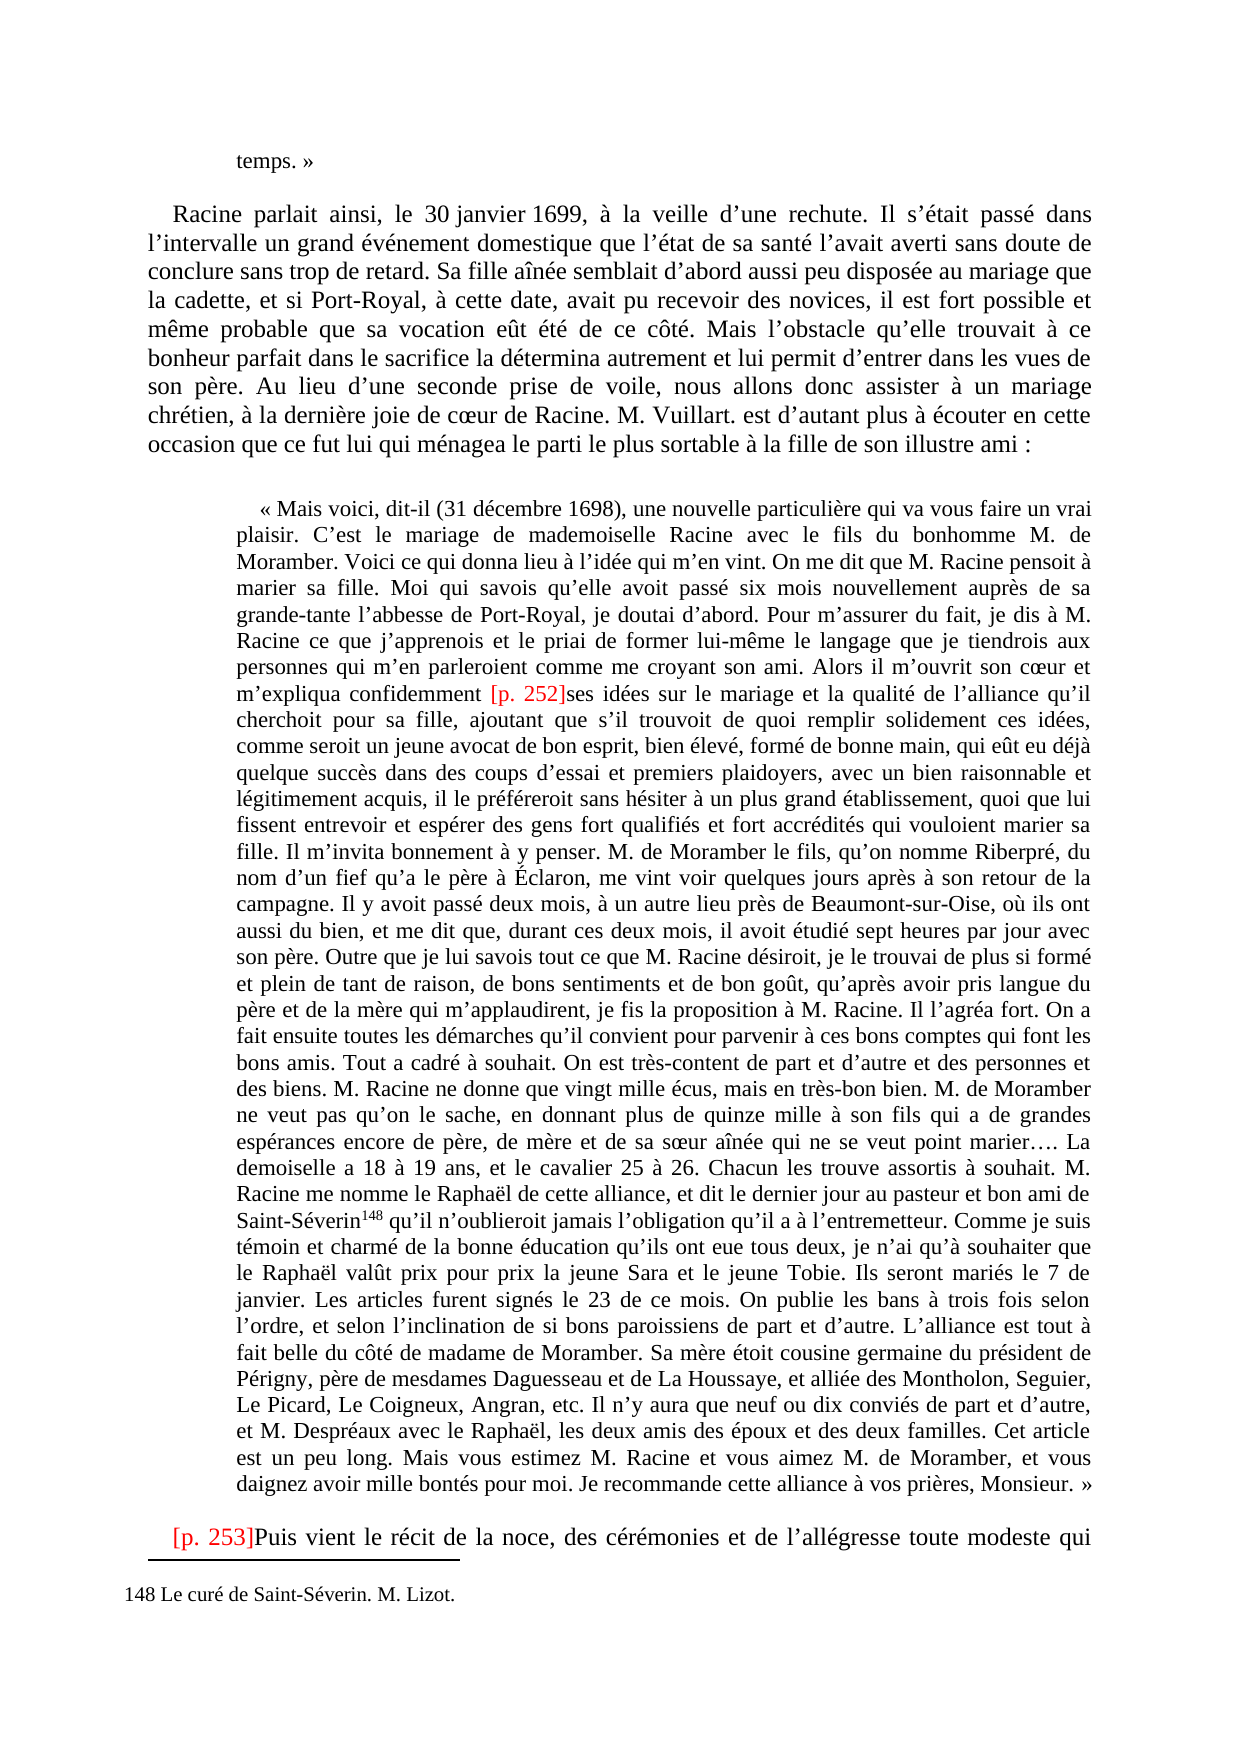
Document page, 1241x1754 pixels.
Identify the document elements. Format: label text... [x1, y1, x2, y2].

text « Mais voici, dit-il (31 décembre 1698), une nouvelle particulière qui va vous faire un vrai plaisir. C’est le mariage de mademoiselle Racine avec le fils du bonhomme M. de Moramber. Voici ce qui donna lieu à l’idée qui m’en vint. On me dit que M. Racine pensoit à marier sa fille. Moi qui savois qu’elle avoit passé six mois nouvellement auprès de sa grande-tante l’abbesse de Port-Royal, je doutai d’abord. Pour m’assurer du fait, je dis à M. Racine ce que j’apprenois et le priai de former lui-même le langage que je tiendrois aux personnes qui m’en parleroient comme me croyant son ami. Alors il m’ouvrit son cœur et m’expliqua confidemment [p. 252]ses idées sur le mariage et la qualité de l’alliance qu’il cherchoit pour sa fille, ajoutant que s’il trouvoit de quoi remplir solidement ces idées, comme seroit un jeune avocat de bon esprit, bien élevé, formé de bonne main, qui eût eu déjà quelque succès dans des coups d’essai et premiers plaidoyers, avec un bien raisonnable et légitimement acquis, il le préféreroit sans hésiter à un plus grand établissement, quoi que lui fissent entrevoir et espérer des gens fort qualifiés et fort accrédités qui vouloient marier sa fille. Il m’invita bonnement à y penser. M. de Moramber le fils, qu’on nomme Riberpré, du nom d’un fief qu’a le père à Éclaron, me vint voir quelques jours après à son retour de la campagne. Il y avoit passé deux mois, à un autre lieu près de Beaumont-sur-Oise, où ils ont aussi du bien, et me dit que, durant ces deux mois, il avoit étudié sept heures par jour avec son père. Outre que je lui savois tout ce que M. Racine désiroit, je le trouvai de plus si formé et plein de tant de raison, de bons sentiments et de bon goût, qu’après avoir pris langue du père et de la mère qui m’applaudirent, je fis la proposition à M. Racine. Il l’agréa fort. On a fait ensuite toutes les démarches qu’il convient pour parvenir à ces bons comptes qui font les bons amis. Tout a cadré à souhait. On est très-content de part et d’autre et des personnes et des biens. M. Racine ne donne que vingt mille écus, mais en très-bon bien. M. de Moramber ne veut pas qu’on le sache, en donnant plus de quinze mille à son fils qui a de grandes espérances encore de père, de mère et de sa sœur aînée qui ne se veut point marier…. La demoiselle a 18 à 19 ans, et le cavalier 25 à 26. Chacun les trouve assortis à souhait. M. Racine me nomme le Raphaël de cette alliance, et dit le dernier jour au pasteur et bon ami de Saint-Séverin qu’il n’oublieroit jamais l’obligation qu’il a à l’entremetteur. Comme je suis témoin et charmé de la bonne éducation qu’ils ont eue tous deux, je n’ai qu’à souhaiter que le Raphaël valût prix pour prix la jeune Sara et le jeune Tobie. Ils seront mariés le 7 de janvier. Les articles furent signés le 23 de ce mois. On publie les bans à trois fois selon l’ordre, et selon l’inclination de si bons paroissiens de part et d’autre. L’alliance est tout à fait belle du côté de madame de Moramber. Sa mère étoit cousine germaine du président de Périgny, père de mesdames Daguesseau et de La Houssaye, et alliée des Montholon, Seguier, Le Picard, Le Coigneux, Angran, etc. Il n’y aura que neuf ou dix conviés de part et d’autre, et M. Despréaux avec le Raphaël, les deux amis des époux et des deux familles. Cet article est un peu long. Mais vous estimez M. Racine et vous aimez M. de Moramber, et vous daignez avoir mille bontés pour moi. Je recommande cette alliance à vos prières, Monsieur. » [236, 495, 1093, 1497]
text temps. » [236, 148, 1093, 174]
text Le curé de Saint-Séverin. M. Lizot. [124, 1581, 1093, 1606]
text [p. 253]Puis vient le récit de la noce, des cérémonies et de l’allégresse toute modeste qui [148, 1522, 1093, 1550]
text Racine parlait ainsi, le 30 janvier 1699, à la veille d’une rechute. Il s’était passé dans l’intervalle un grand événement domestique que l’état de sa santé l’avait averti sans doute de conclure sans trop de retard. Sa fille aînée semblait d’abord aussi peu disposée au mariage que la cadette, et si Port-Royal, à cette date, avait pu recevoir des novices, il est fort possible et même probable que sa vocation eût été de ce côté. Mais l’obstacle qu’elle trouvait à ce bonheur parfait dans le sacrifice la détermina autrement et lui permit d’entrer dans les vues de son père. Au lieu d’une seconde prise de voile, nous allons donc assister à un mariage chrétien, à la dernière joie de cœur de Racine. M. Vuillart. est d’autant plus à écouter en cette occasion que ce fut lui qui ménagea le parti le plus sortable à la fille de son illustre ami : [148, 199, 1093, 458]
